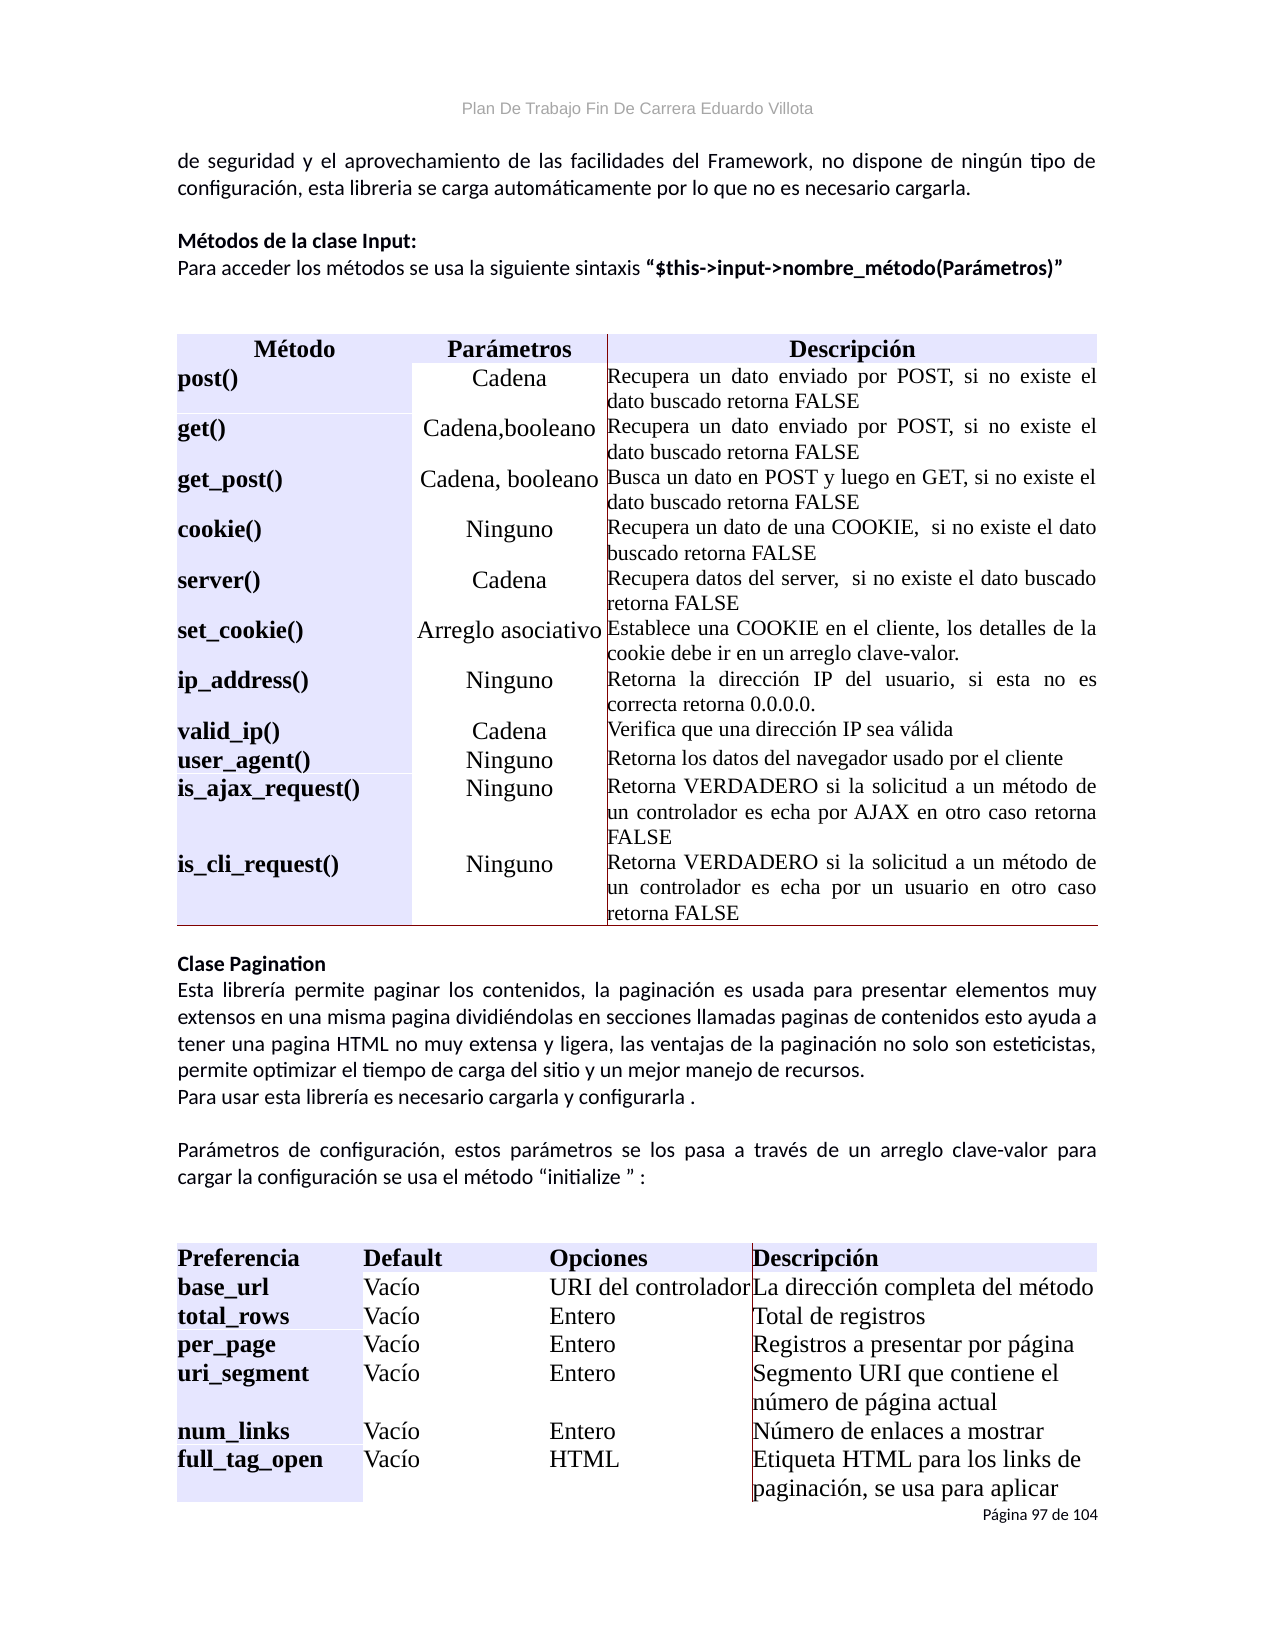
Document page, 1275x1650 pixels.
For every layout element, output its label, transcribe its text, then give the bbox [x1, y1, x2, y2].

table_cell Entero [549, 1416, 752, 1444]
table_cell Busca un dato en POST y luego en GET, si no existe el dato buscado retorna FALSE [608, 464, 1097, 514]
table_cell set_cookie() [177, 615, 412, 666]
table_cell Entero [549, 1358, 752, 1416]
table_cell Entero [549, 1301, 752, 1329]
table_cell Recupera un dato enviado por POST, si no existe el dato buscado retorna FALSE [608, 414, 1097, 464]
table_cell Cadena, booleano [412, 464, 607, 514]
table_cell Ninguno [412, 514, 607, 565]
table_cell per_page [177, 1330, 363, 1358]
table_header Método [177, 334, 412, 363]
table_cell Retorna los datos del navegador usado por el cliente [608, 745, 1097, 773]
table_cell Cadena [412, 716, 607, 745]
table_header Descripción [608, 334, 1097, 363]
table_cell Cadena [412, 363, 607, 413]
table_header Descripción [753, 1243, 1097, 1272]
table_cell get_post() [177, 464, 412, 514]
table_cell Vacío [363, 1445, 549, 1502]
text Esta librería permite paginar los contenidos, la paginación es usada para presentar elementos muy extensos en una misma pagina dividiéndolas en secciones llamadas paginas de contenidos esto ayuda a tener una pagina HTML no muy extensa y ligera, las ventajas de la paginación no solo son esteticistas, permite optimizar el tiempo de carga del sitio y un mejor manejo de recursos. [177, 977, 1098, 1083]
table_cell cookie() [177, 514, 412, 565]
table_header Parámetros [412, 334, 607, 363]
table_cell URI del controlador [549, 1272, 752, 1301]
table_cell Vacío [363, 1330, 549, 1358]
table_cell Ninguno [412, 745, 607, 773]
table_header Default [363, 1243, 549, 1272]
table_cell Ninguno [412, 849, 607, 925]
text Clase Pagination [177, 950, 1098, 977]
table_cell uri_segment [177, 1358, 363, 1416]
text de seguridad y el aprovechamiento de las facilidades del Framework, no dispone de ningún tipo de configuración, esta libreria se carga automáticamente por lo que no es necesario cargarla. [177, 148, 1098, 201]
table_header Opciones [549, 1243, 752, 1272]
table_cell Establece una COOKIE en el cliente, los detalles de la cookie debe ir en un arreglo clave-valor. [608, 615, 1097, 666]
table_cell Vacío [363, 1272, 549, 1301]
table_cell Arreglo asociativo [412, 615, 607, 666]
text Parámetros de configuración, estos parámetros se los pasa a través de un arreglo clave-valor para cargar la configuración se usa el método “initialize ” : [177, 1137, 1098, 1190]
table_cell total_rows [177, 1301, 363, 1329]
table_cell Cadena,booleano [412, 414, 607, 464]
text Métodos de la clase Input: [177, 228, 1098, 254]
table_cell base_url [177, 1272, 363, 1301]
table_cell user_agent() [177, 745, 412, 773]
table_cell La dirección completa del método [753, 1272, 1097, 1301]
table_cell Retorna VERDADERO si la solicitud a un método de un controlador es echa por un usuario en otro caso retorna FALSE [608, 849, 1097, 925]
table_cell num_links [177, 1416, 363, 1444]
table_cell Segmento URI que contiene el número de página actual [753, 1358, 1097, 1416]
table_cell Entero [549, 1330, 752, 1358]
table_cell Retorna la dirección IP del usuario, si esta no es correcta retorna 0.0.0.0. [608, 666, 1097, 716]
table_cell Vacío [363, 1358, 549, 1416]
table_cell is_ajax_request() [177, 774, 412, 849]
table_cell full_tag_open [177, 1445, 363, 1502]
text Para usar esta librería es necesario cargarla y configurarla . [177, 1083, 1098, 1110]
table_cell Recupera un dato de una COOKIE, si no existe el dato buscado retorna FALSE [608, 514, 1097, 565]
table_cell Recupera un dato enviado por POST, si no existe el dato buscado retorna FALSE [608, 363, 1097, 413]
table_cell Vacío [363, 1301, 549, 1329]
table_cell get() [177, 414, 412, 464]
text Para acceder los métodos se usa la siguiente sintaxis “$this->input->nombre_método(Parámetros)” [177, 254, 1098, 281]
table_cell Etiqueta HTML para los links de paginación, se usa para aplicar [753, 1445, 1097, 1502]
table_cell Verifica que una dirección IP sea válida [608, 716, 1097, 745]
table_cell Recupera datos del server, si no existe el dato buscado retorna FALSE [608, 565, 1097, 615]
table_cell Ninguno [412, 666, 607, 716]
table_cell post() [177, 363, 412, 413]
table_cell HTML [549, 1445, 752, 1502]
table_cell valid_ip() [177, 716, 412, 745]
table_cell Retorna VERDADERO si la solicitud a un método de un controlador es echa por AJAX en otro caso retorna FALSE [608, 774, 1097, 849]
table_cell ip_address() [177, 666, 412, 716]
table_cell Total de registros [753, 1301, 1097, 1329]
table_cell server() [177, 565, 412, 615]
table_cell Registros a presentar por página [753, 1330, 1097, 1358]
table_cell Vacío [363, 1416, 549, 1444]
table_header Preferencia [177, 1243, 363, 1272]
table_cell Número de enlaces a mostrar [753, 1416, 1097, 1444]
table_cell Cadena [412, 565, 607, 615]
table_cell Ninguno [412, 774, 607, 849]
table_cell is_cli_request() [177, 849, 412, 925]
